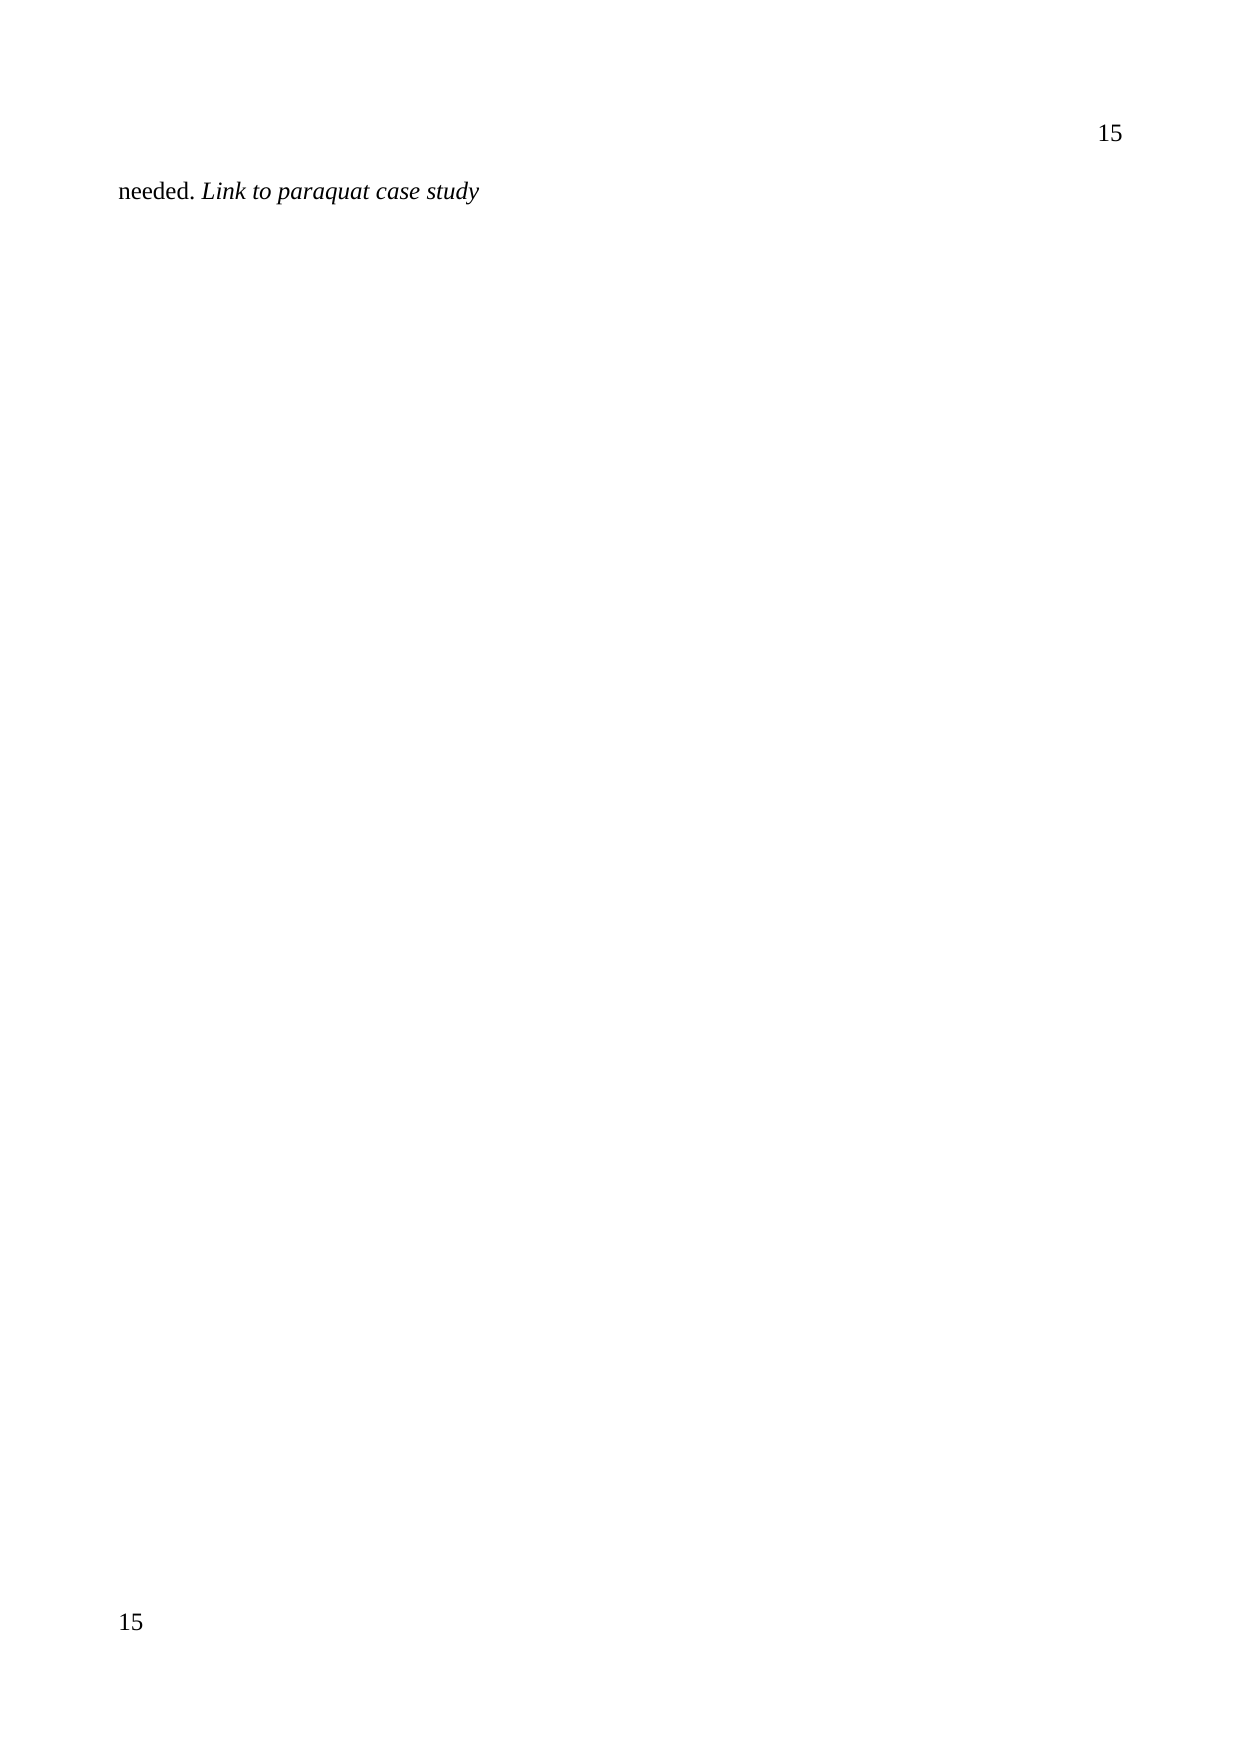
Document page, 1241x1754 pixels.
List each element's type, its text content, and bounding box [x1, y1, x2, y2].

text needed. Link to paraquat case study [118, 176, 1122, 205]
